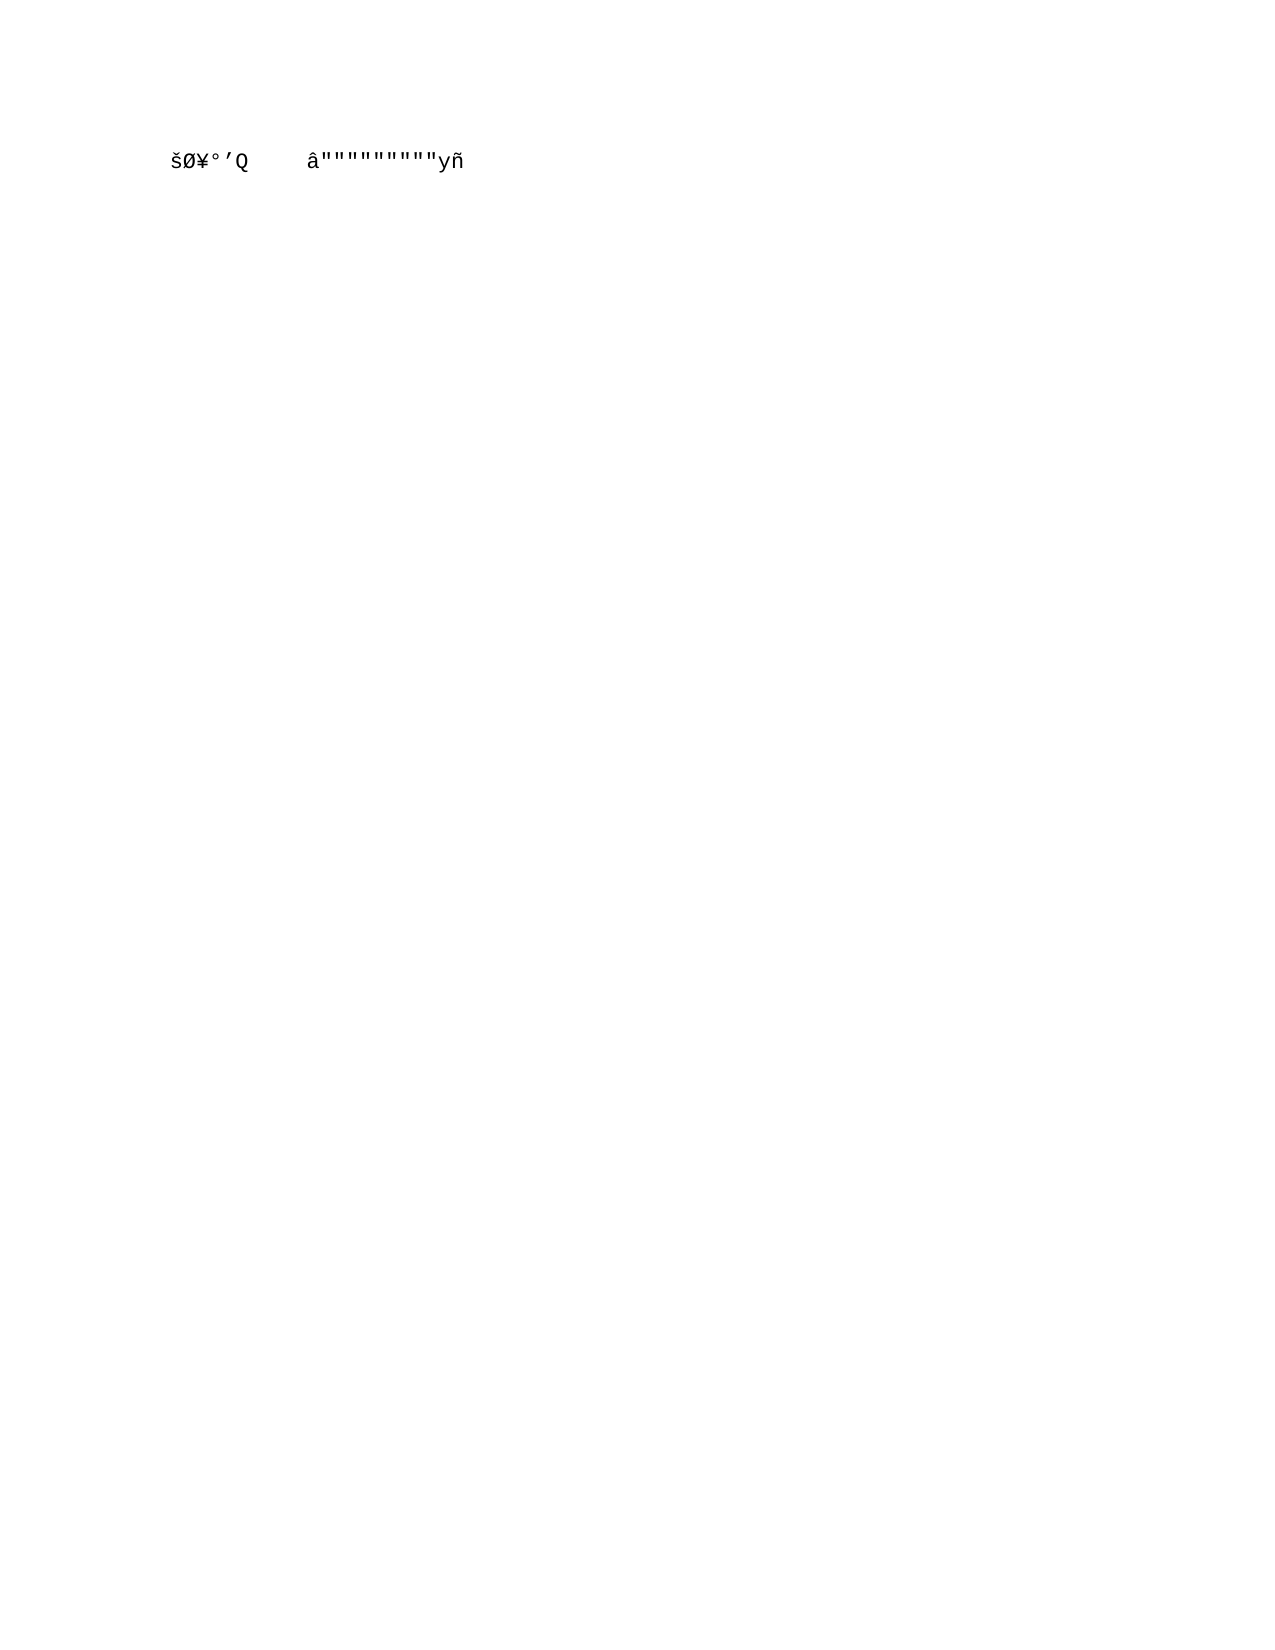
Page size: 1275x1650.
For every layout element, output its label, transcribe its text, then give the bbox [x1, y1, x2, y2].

text šØ¥°’Q â"""""""""yñ [156, 150, 1118, 175]
